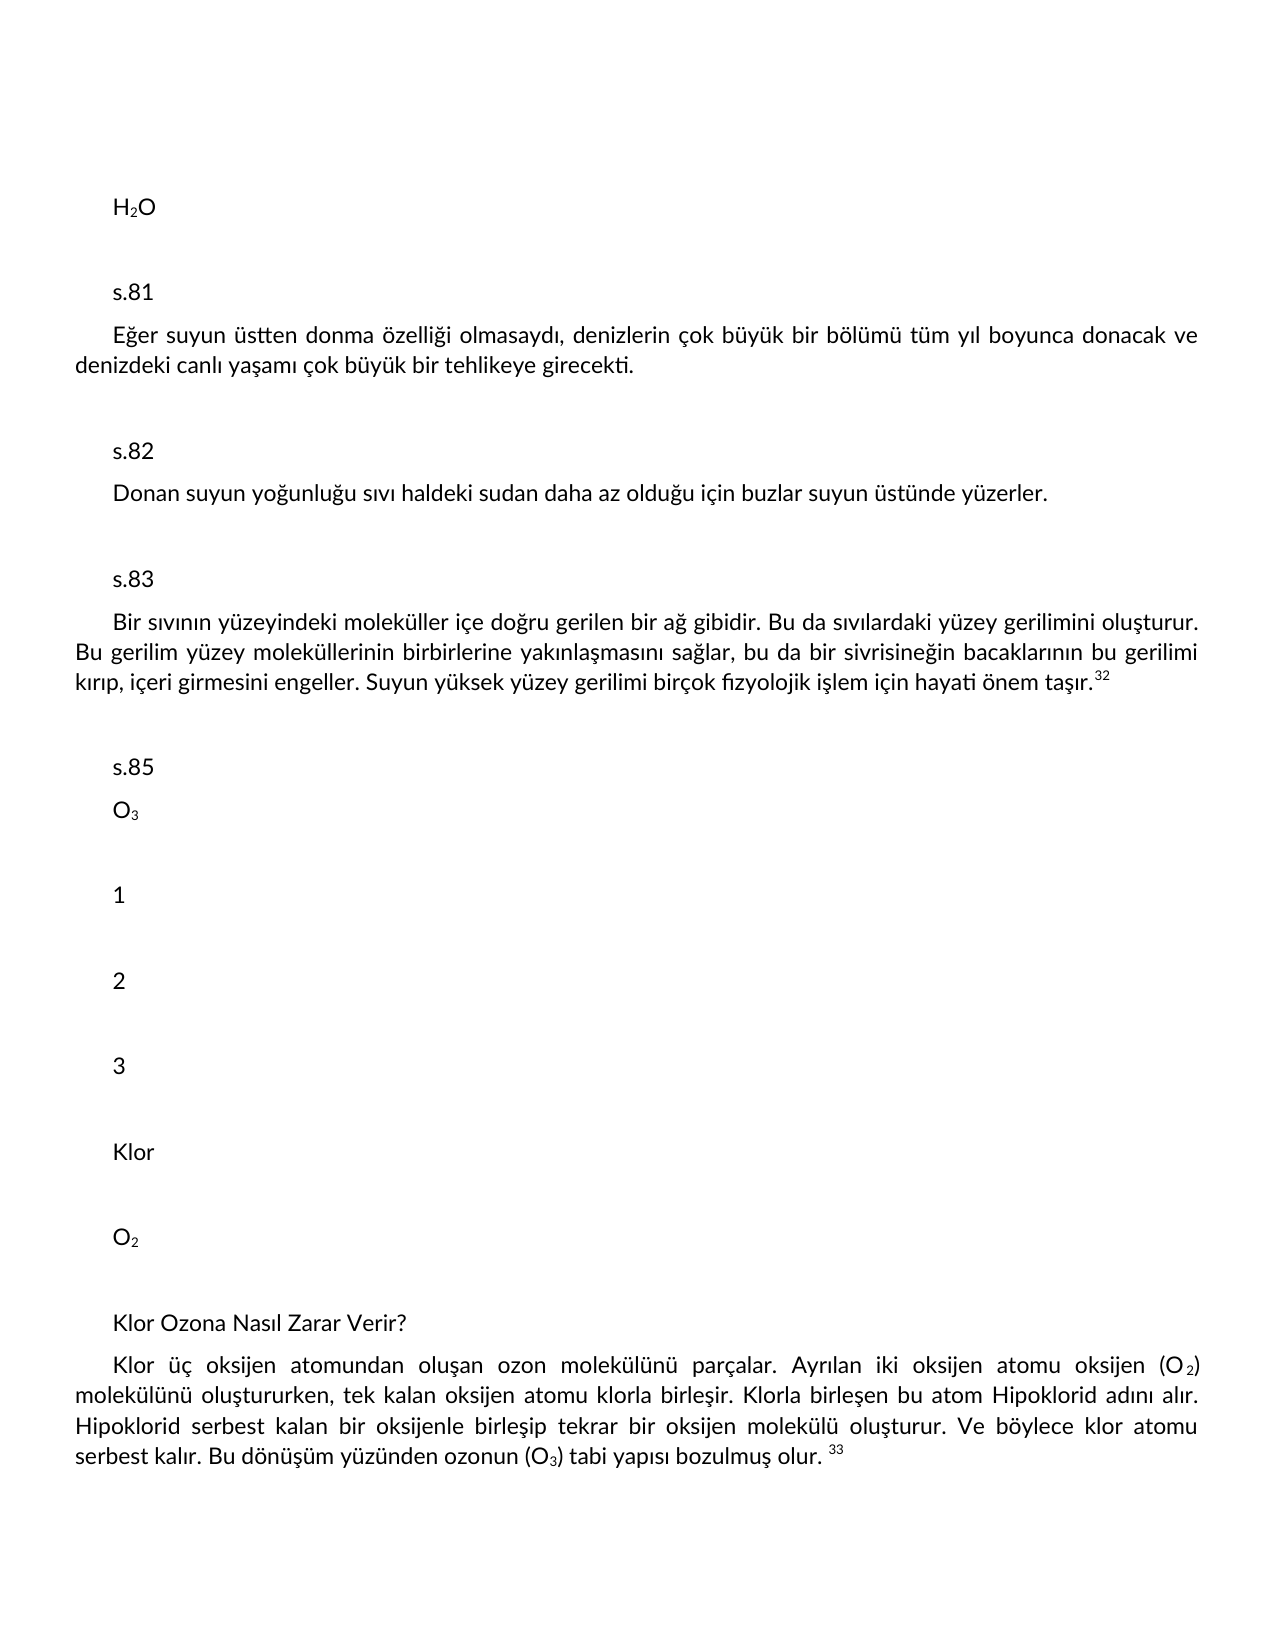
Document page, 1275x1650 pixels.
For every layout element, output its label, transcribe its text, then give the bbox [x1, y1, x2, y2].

text Klor Ozona Nasıl Zarar Verir? [75, 1308, 1200, 1336]
text 1 [75, 881, 1200, 909]
text Klor üç oksijen atomundan oluşan ozon molekülünü parçalar. Ayrılan iki oksijen atomu oksijen (O2) molekülünü oluştururken, tek kalan oksijen atomu klorla birleşir. Klorla birleşen bu atom Hipoklorid adını alır. Hipoklorid serbest kalan bir oksijenle birleşip tekrar bir oksijen molekülü oluşturur. Ve böylece klor atomu serbest kalır. Bu dönüşüm yüzünden ozonun (O3) tabi yapısı bozulmuş olur. 33 [75, 1351, 1200, 1469]
text 3 [75, 1052, 1200, 1079]
text H2O [75, 193, 1200, 220]
text Eğer suyun üstten donma özelliği olmasaydı, denizlerin çok büyük bir bölümü tüm yıl boyunca donacak ve denizdeki canlı yaşamı çok büyük bir tehlikeye girecekti. [75, 321, 1200, 378]
text s.85 [75, 753, 1200, 781]
text s.81 [75, 278, 1200, 306]
text Donan suyun yoğunluğu sıvı haldeki sudan daha az olduğu için buzlar suyun üstünde yüzerler. [75, 479, 1200, 507]
text Klor [75, 1137, 1200, 1165]
text s.83 [75, 564, 1200, 592]
text 2 [75, 967, 1200, 994]
text O3 [75, 796, 1200, 823]
text s.82 [75, 436, 1200, 464]
text Bir sıvının yüzeyindeki moleküller içe doğru gerilen bir ağ gibidir. Bu da sıvılardaki yüzey gerilimini oluşturur. Bu gerilim yüzey moleküllerinin birbirlerine yakınlaşmasını sağlar, bu da bir sivrisineğin bacaklarının bu gerilimi kırıp, içeri girmesini engeller. Suyun yüksek yüzey gerilimi birçok fizyolojik işlem için hayati önem taşır.32 [75, 607, 1200, 695]
text O2 [75, 1223, 1200, 1250]
